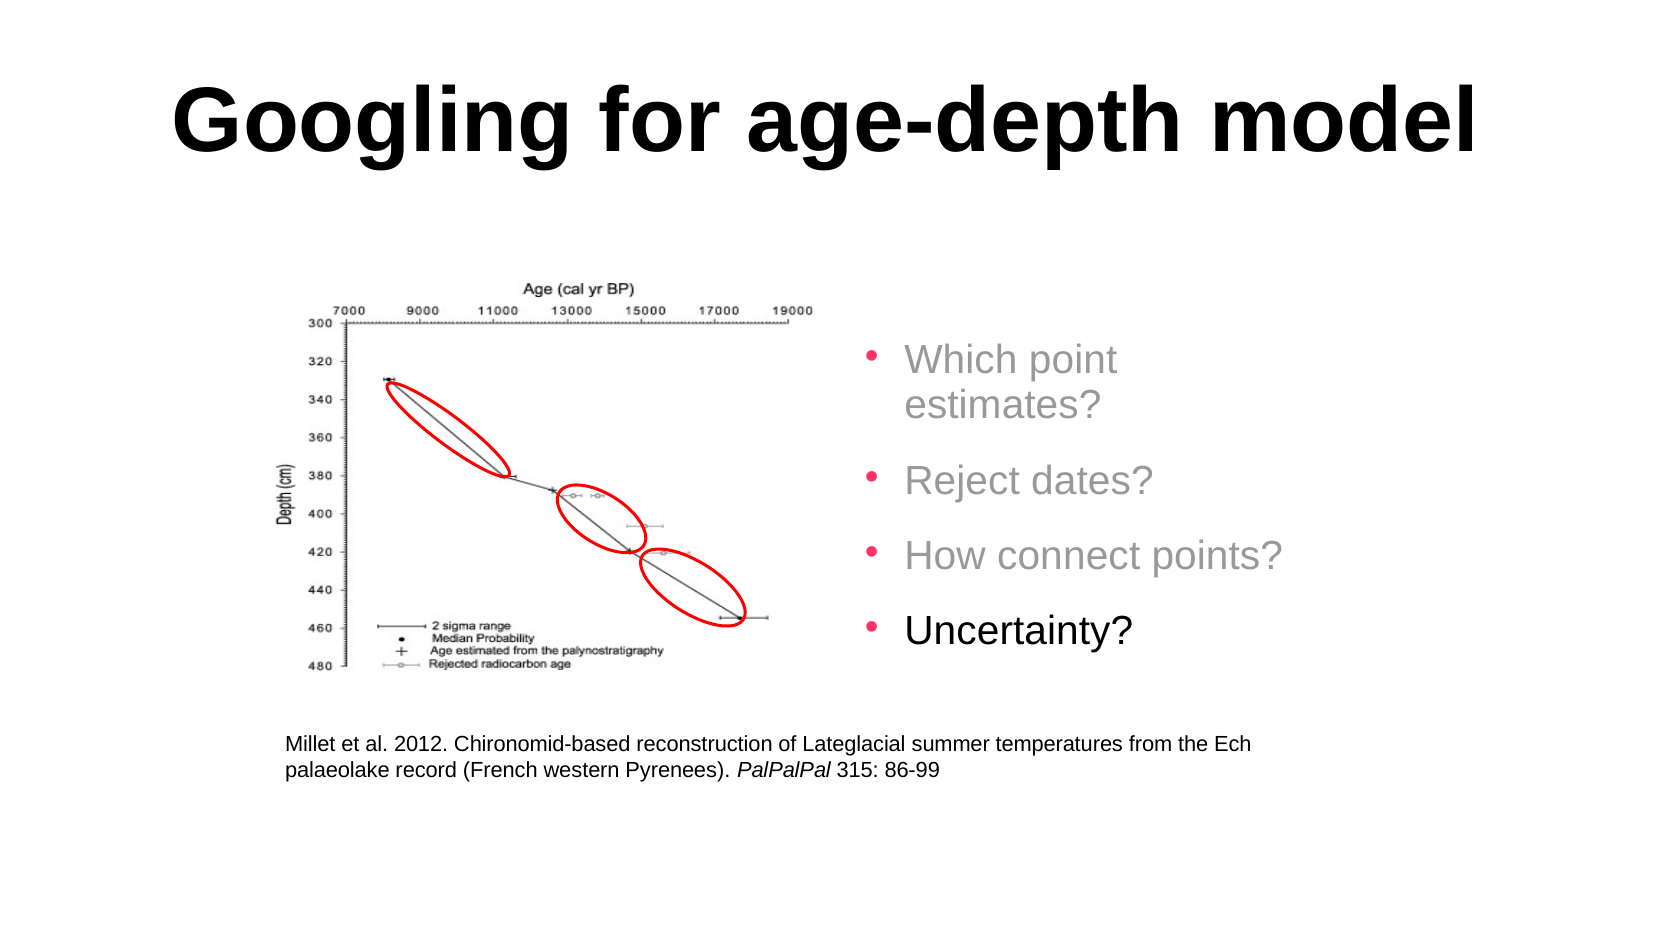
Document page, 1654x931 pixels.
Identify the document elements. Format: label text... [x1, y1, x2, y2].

text_box Which point estimates? Reject dates? How connect points? Uncertainty? [839, 334, 1337, 712]
picture [274, 281, 815, 672]
text_box Millet et al. 2012. Chironomid-based reconstruction of Lateglacial summer temperatures from the Ech palaeolake record (French western Pyrenees). PalPalPal 315: 86-99 [274, 722, 1370, 768]
text_box Googling for age-depth model [82, 37, 1571, 192]
